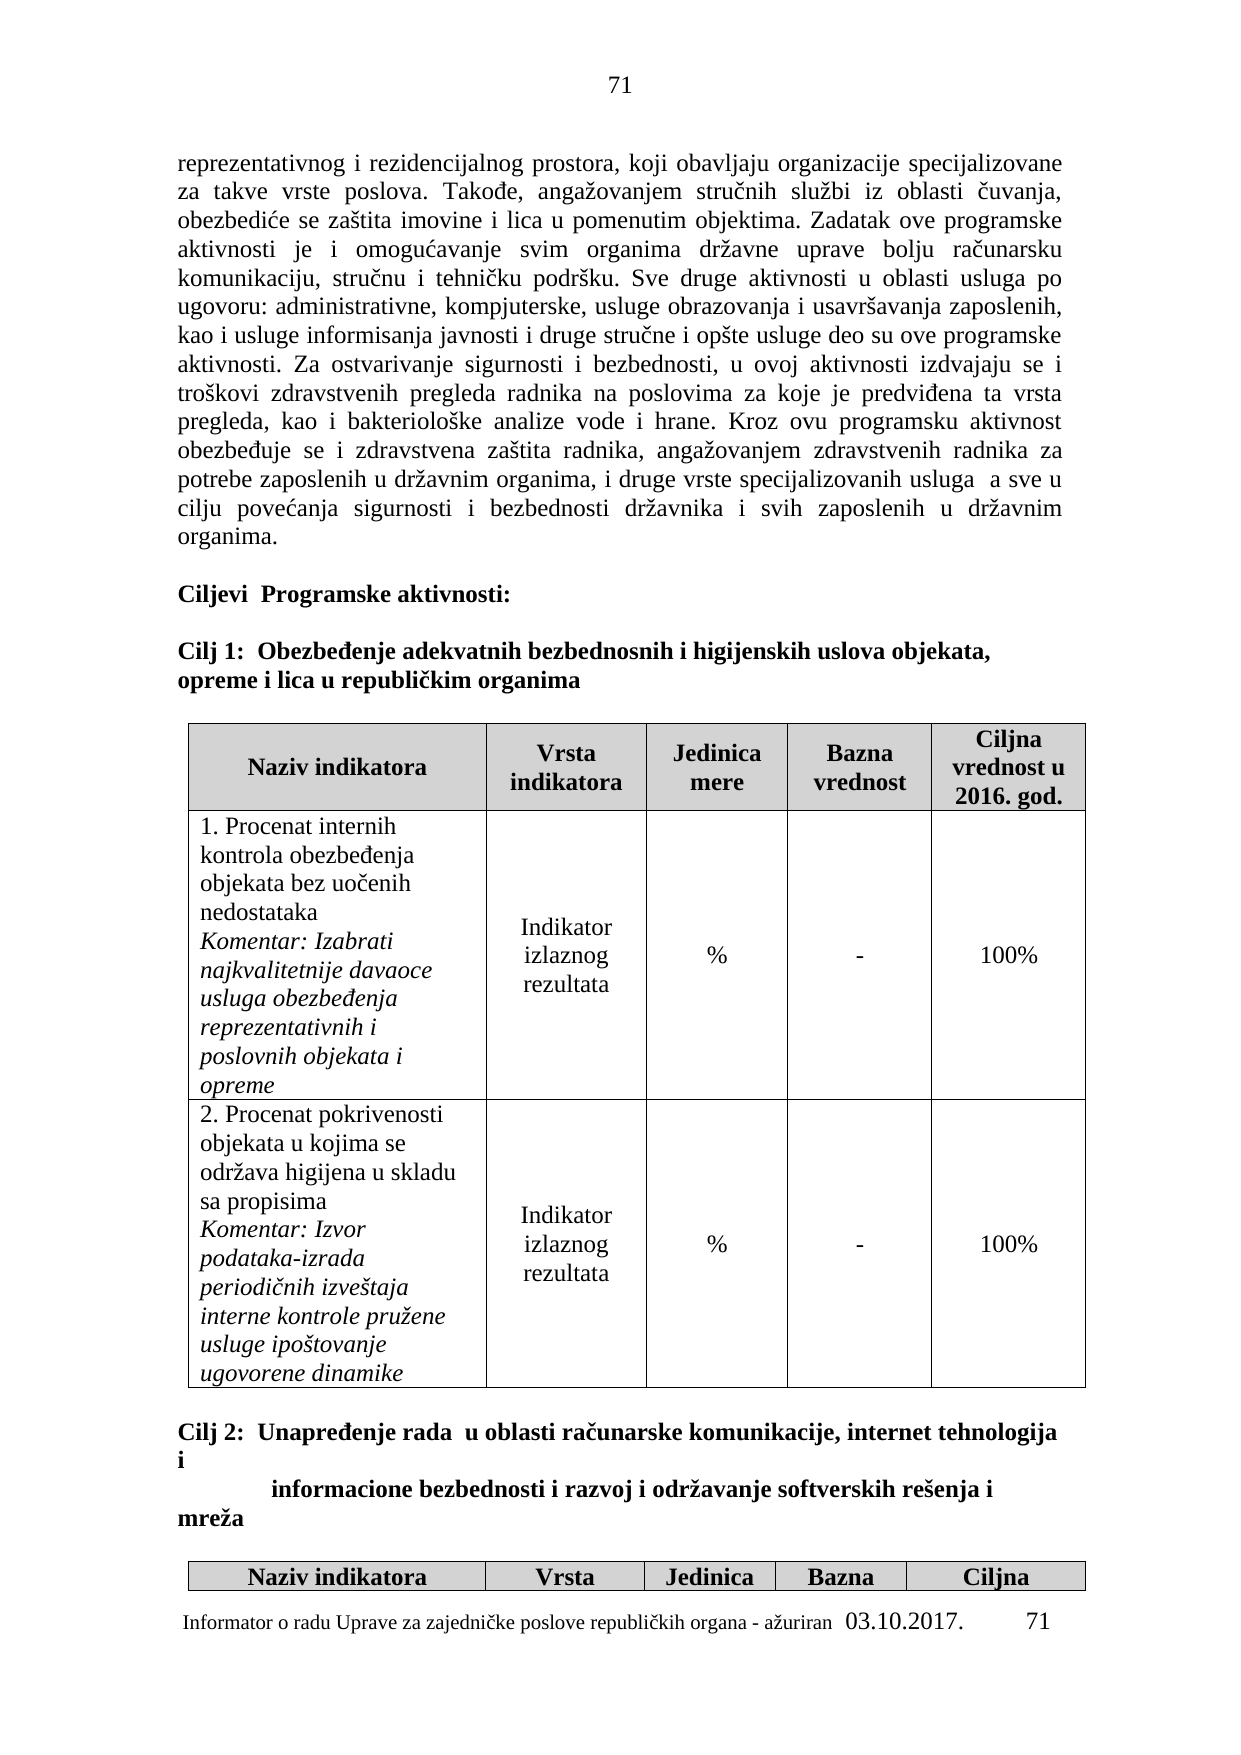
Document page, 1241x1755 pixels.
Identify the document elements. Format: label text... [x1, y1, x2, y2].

table_cell 100% [932, 811, 1085, 1098]
text Cilјevi Programske aktivnosti: [177, 550, 1063, 608]
table_cell Indikator izlaznog rezultata [487, 1100, 646, 1387]
table_header Bazna [776, 1562, 906, 1590]
table_header Jedinica mere [647, 724, 787, 810]
table_cell 1. Procenat internih kontrola obezbeđenja objekata bez uočenih nedostataka Komentar: Izabrati najkvalitetnije davaoce usluga obezbeđenja reprezentativnih i poslovnih objekata i opreme [189, 811, 486, 1098]
table_header Jedinica [645, 1562, 775, 1590]
table_cell Indikator izlaznog rezultata [487, 811, 646, 1098]
table_cell 2. Procenat pokrivenosti objekata u kojima se održava higijena u skladu sa propisima Komentar: Izvor podataka-izrada periodičnih izveštaja interne kontrole pružene usluge ipoštovanje ugovorene dinamike [189, 1100, 486, 1387]
table_cell % [647, 811, 787, 1098]
table_header Naziv indikatora [189, 724, 486, 810]
table_header Naziv indikatora [189, 1562, 485, 1590]
text informacione bezbednosti i razvoj i održavanje softverskih rešenja i mreža [177, 1474, 1063, 1532]
table_cell - [788, 1100, 931, 1387]
table_cell 100% [932, 1100, 1085, 1387]
table_cell % [647, 1100, 787, 1387]
table_header Bazna vrednost [788, 724, 931, 810]
table_header Vrsta indikatora [487, 724, 646, 810]
text reprezentativnog i rezidencijalnog prostora, koji obavlјaju organizacije specijalizovane za takve vrste poslova. Takođe, angažovanjem stručnih službi iz oblasti čuvanja, obezbediće se zaštita imovine i lica u pomenutim objektima. Zadatak ove programske aktivnosti je i omogućavanje svim organima državne uprave bolјu računarsku komunikaciju, stručnu i tehničku podršku. Sve druge aktivnosti u oblasti usluga po ugovoru: administrativne, kompjuterske, usluge obrazovanja i usavršavanja zaposlenih, kao i usluge informisanja javnosti i druge stručne i opšte usluge deo su ove programske aktivnosti. Za ostvarivanje sigurnosti i bezbednosti, u ovoj aktivnosti izdvajaju se i troškovi zdravstvenih pregleda radnika na poslovima za koje je predviđena ta vrsta pregleda, kao i bakteriološke analize vode i hrane. Kroz ovu programsku aktivnost obezbeđuje se i zdravstvena zaštita radnika, angažovanjem zdravstvenih radnika za potrebe zaposlenih u državnim organima, i druge vrste specijalizovanih usluga a sve u cilјu povećanja sigurnosti i bezbednosti državnika i svih zaposlenih u državnim organima. [177, 148, 1063, 550]
text Cilј 2: Unapređenje rada u oblasti računarske komunikacije, internet tehnologija i [177, 1417, 1063, 1474]
table_header Cilјna vrednost u 2016. god. [932, 724, 1085, 810]
table_cell - [788, 811, 931, 1098]
text Cilј 1: Obezbeđenje adekvatnih bezbednosnih i higijenskih uslova objekata, opreme i lica u republičkim organima [177, 636, 1063, 694]
table_header Cilјna [907, 1562, 1085, 1590]
table_header Vrsta [486, 1562, 644, 1590]
